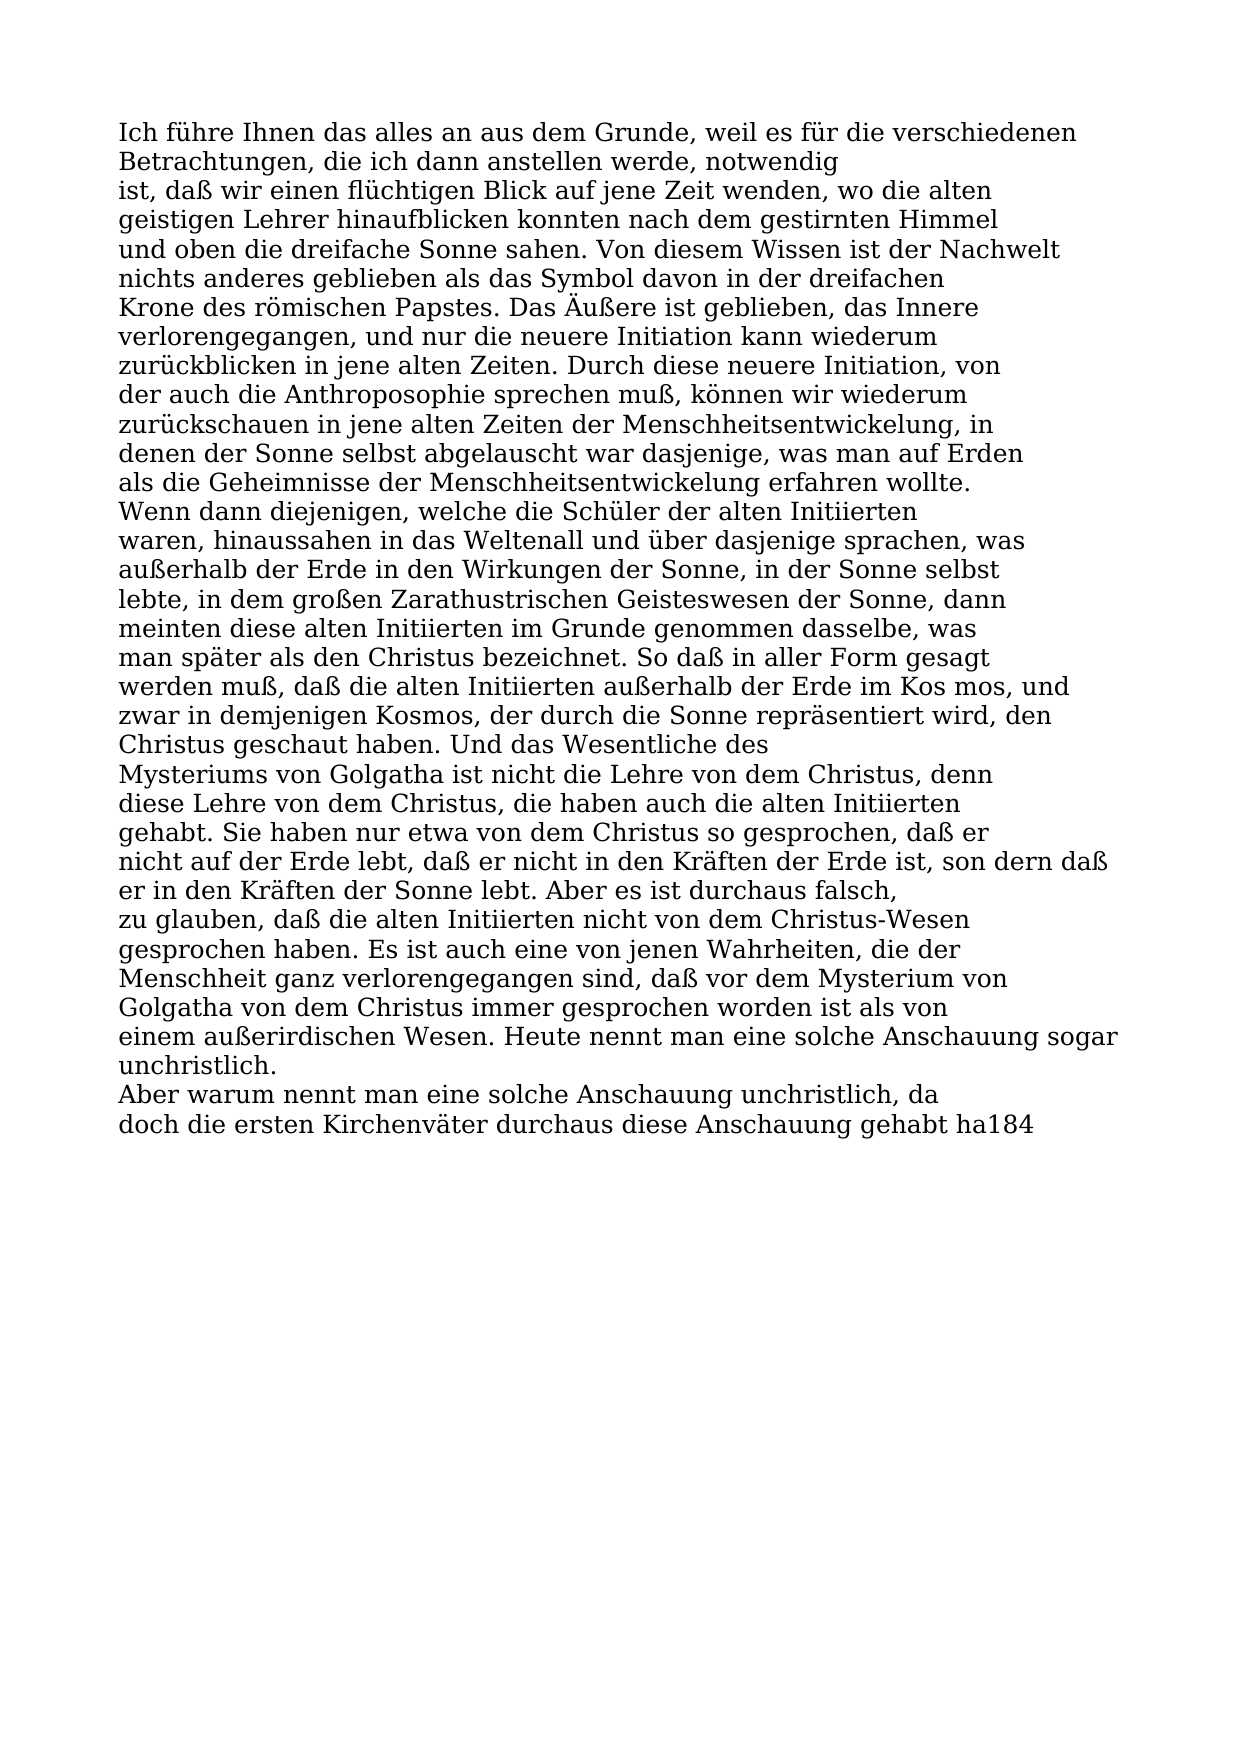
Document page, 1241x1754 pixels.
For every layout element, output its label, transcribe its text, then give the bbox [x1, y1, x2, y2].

text Golgatha von dem Christus immer gesprochen worden ist als von [118, 993, 1122, 1022]
text gesprochen haben. Es ist auch eine von jenen Wahrheiten, die der [118, 935, 1122, 964]
text Ich führe Ihnen das alles an aus dem Grunde, weil es für die verschiedenen Betrachtungen, die ich dann anstellen werde, notwendig [118, 118, 1122, 176]
text der auch die Anthroposophie sprechen muß, können wir wiederum [118, 381, 1122, 410]
text gehabt. Sie haben nur etwa von dem Christus so gesprochen, daß er [118, 818, 1122, 847]
text außerhalb der Erde in den Wirkungen der Sonne, in der Sonne selbst [118, 556, 1122, 585]
text zu glauben, daß die alten Initiierten nicht von dem Christus-Wesen [118, 906, 1122, 935]
text doch die ersten Kirchenväter durchaus diese Anschauung gehabt ha184 [118, 1110, 1122, 1139]
text diese Lehre von dem Christus, die haben auch die alten Initiierten [118, 789, 1122, 818]
text meinten diese alten Initiierten im Grunde genommen dasselbe, was [118, 614, 1122, 643]
text werden muß, daß die alten Initiierten außerhalb der Erde im Kos mos, und zwar in demjenigen Kosmos, der durch die Sonne repräsentiert wird, den Christus geschaut haben. Und das Wesentliche des [118, 672, 1122, 760]
text Menschheit ganz verlorengegangen sind, daß vor dem Mysterium von [118, 964, 1122, 993]
text denen der Sonne selbst abgelauscht war dasjenige, was man auf Erden [118, 439, 1122, 468]
text geistigen Lehrer hinaufblicken konnten nach dem gestirnten Himmel [118, 206, 1122, 235]
text verlorengegangen, und nur die neuere Initiation kann wiederum zurückblicken in jene alten Zeiten. Durch diese neuere Initiation, von [118, 322, 1122, 381]
text ist, daß wir einen flüchtigen Blick auf jene Zeit wenden, wo die alten [118, 176, 1122, 206]
text Aber warum nennt man eine solche Anschauung unchristlich, da [118, 1081, 1122, 1110]
text und oben die dreifache Sonne sahen. Von diesem Wissen ist der Nachwelt nichts anderes geblieben als das Symbol davon in der dreifachen [118, 235, 1122, 293]
text Wenn dann diejenigen, welche die Schüler der alten Initiierten [118, 497, 1122, 526]
text lebte, in dem großen Zarathustrischen Geisteswesen der Sonne, dann [118, 585, 1122, 614]
text zurückschauen in jene alten Zeiten der Menschheitsentwickelung, in [118, 410, 1122, 439]
text waren, hinaussahen in das Weltenall und über dasjenige sprachen, was [118, 526, 1122, 556]
text nicht auf der Erde lebt, daß er nicht in den Kräften der Erde ist, son dern daß er in den Kräften der Sonne lebt. Aber es ist durchaus falsch, [118, 847, 1122, 906]
text Mysteriums von Golgatha ist nicht die Lehre von dem Christus, denn [118, 760, 1122, 789]
text man später als den Christus bezeichnet. So daß in aller Form gesagt [118, 643, 1122, 672]
text einem außerirdischen Wesen. Heute nennt man eine solche Anschauung sogar unchristlich. [118, 1022, 1122, 1081]
text als die Geheimnisse der Menschheitsentwickelung erfahren wollte. [118, 468, 1122, 497]
text Krone des römischen Papstes. Das Äußere ist geblieben, das Innere [118, 293, 1122, 322]
